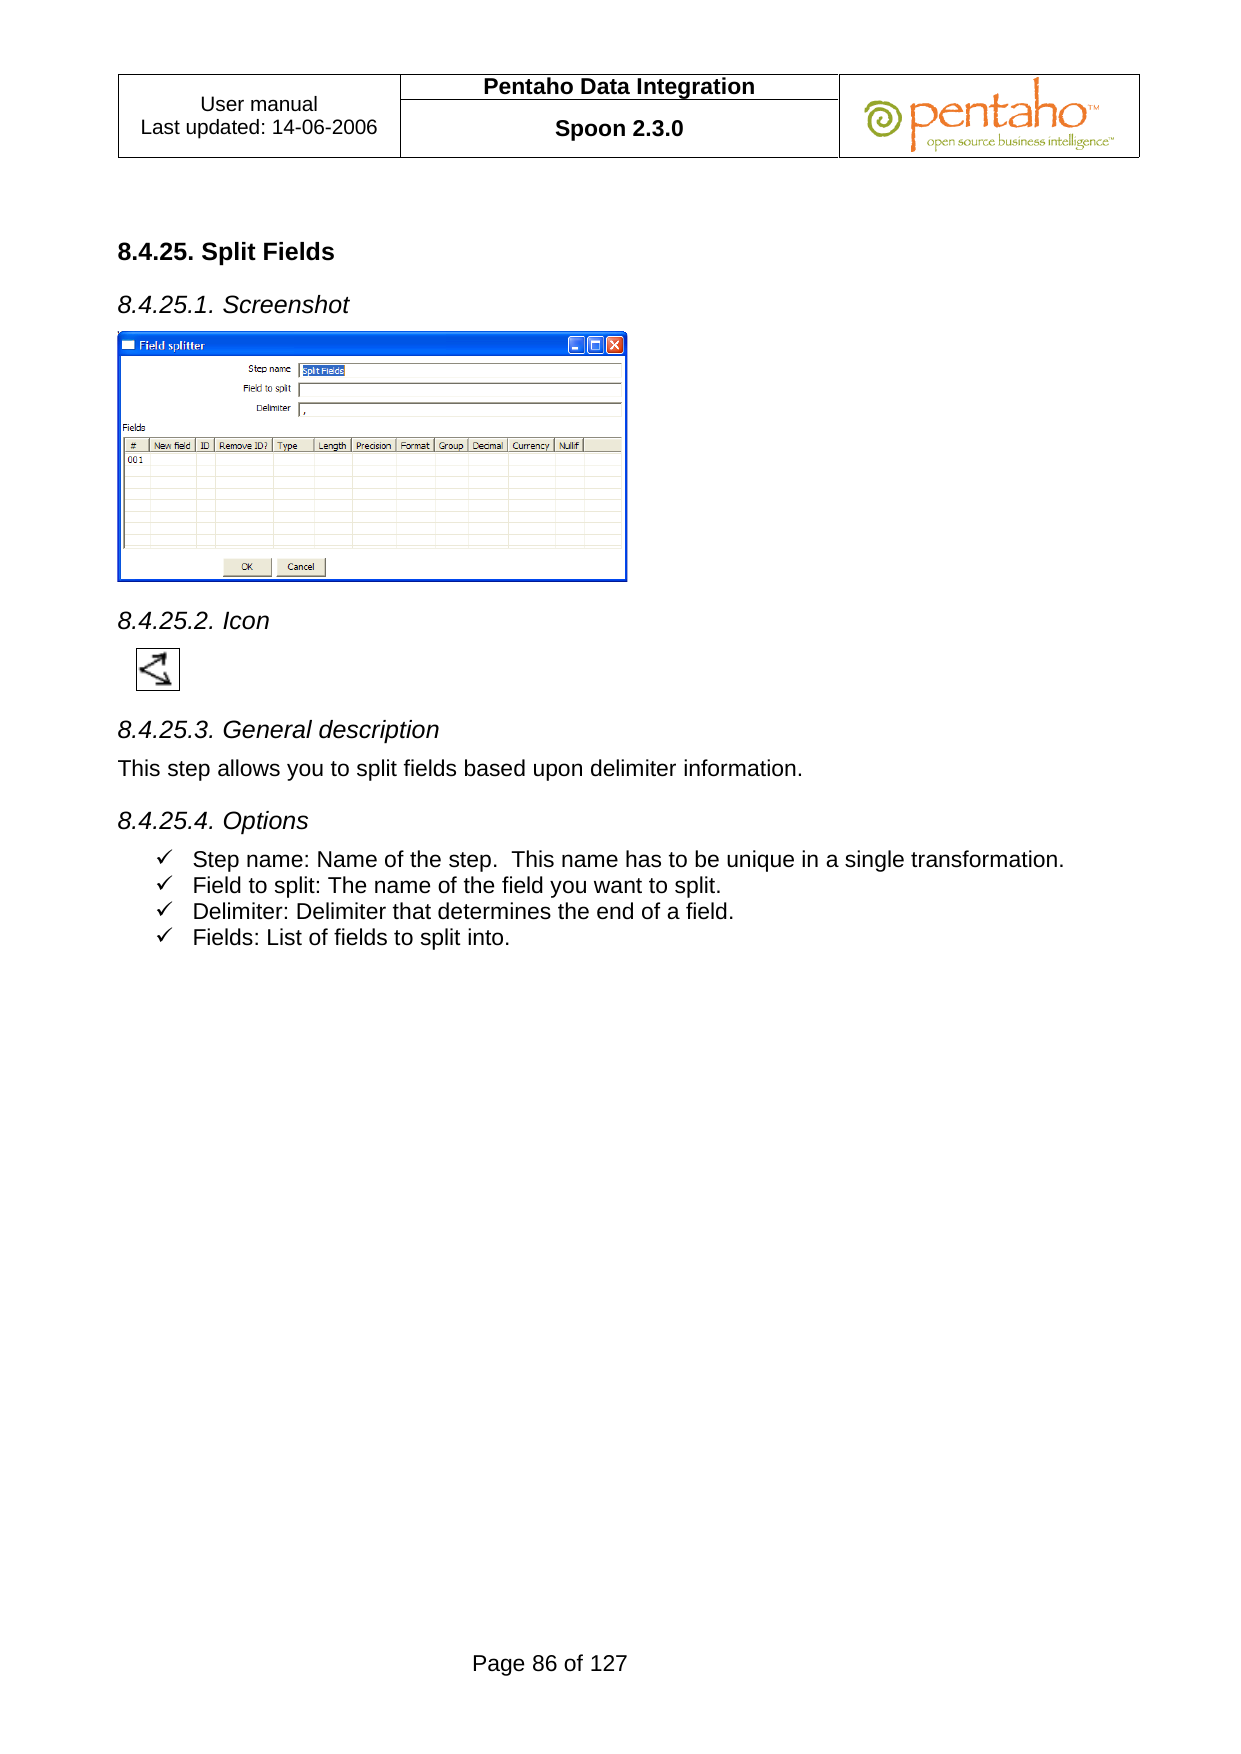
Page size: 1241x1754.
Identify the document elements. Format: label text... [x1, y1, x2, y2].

text This step allows you to split fields based upon delimiter information. [117, 756, 1137, 782]
subtitle Screenshot [117, 291, 1137, 319]
list Step name: Name of the step. This name has to be unique in a single transformation. [155, 847, 1137, 873]
list Field to split: The name of the field you want to split. [155, 873, 1137, 898]
picture [117, 331, 628, 582]
subtitle Split Fields [117, 238, 1137, 266]
list Fields: List of fields to split into. [155, 924, 1137, 950]
subtitle General description [117, 716, 1137, 743]
list Delimiter: Delimiter that determines the end of a field. [155, 898, 1137, 924]
subtitle Options [117, 807, 1137, 834]
subtitle Icon [117, 607, 1137, 635]
